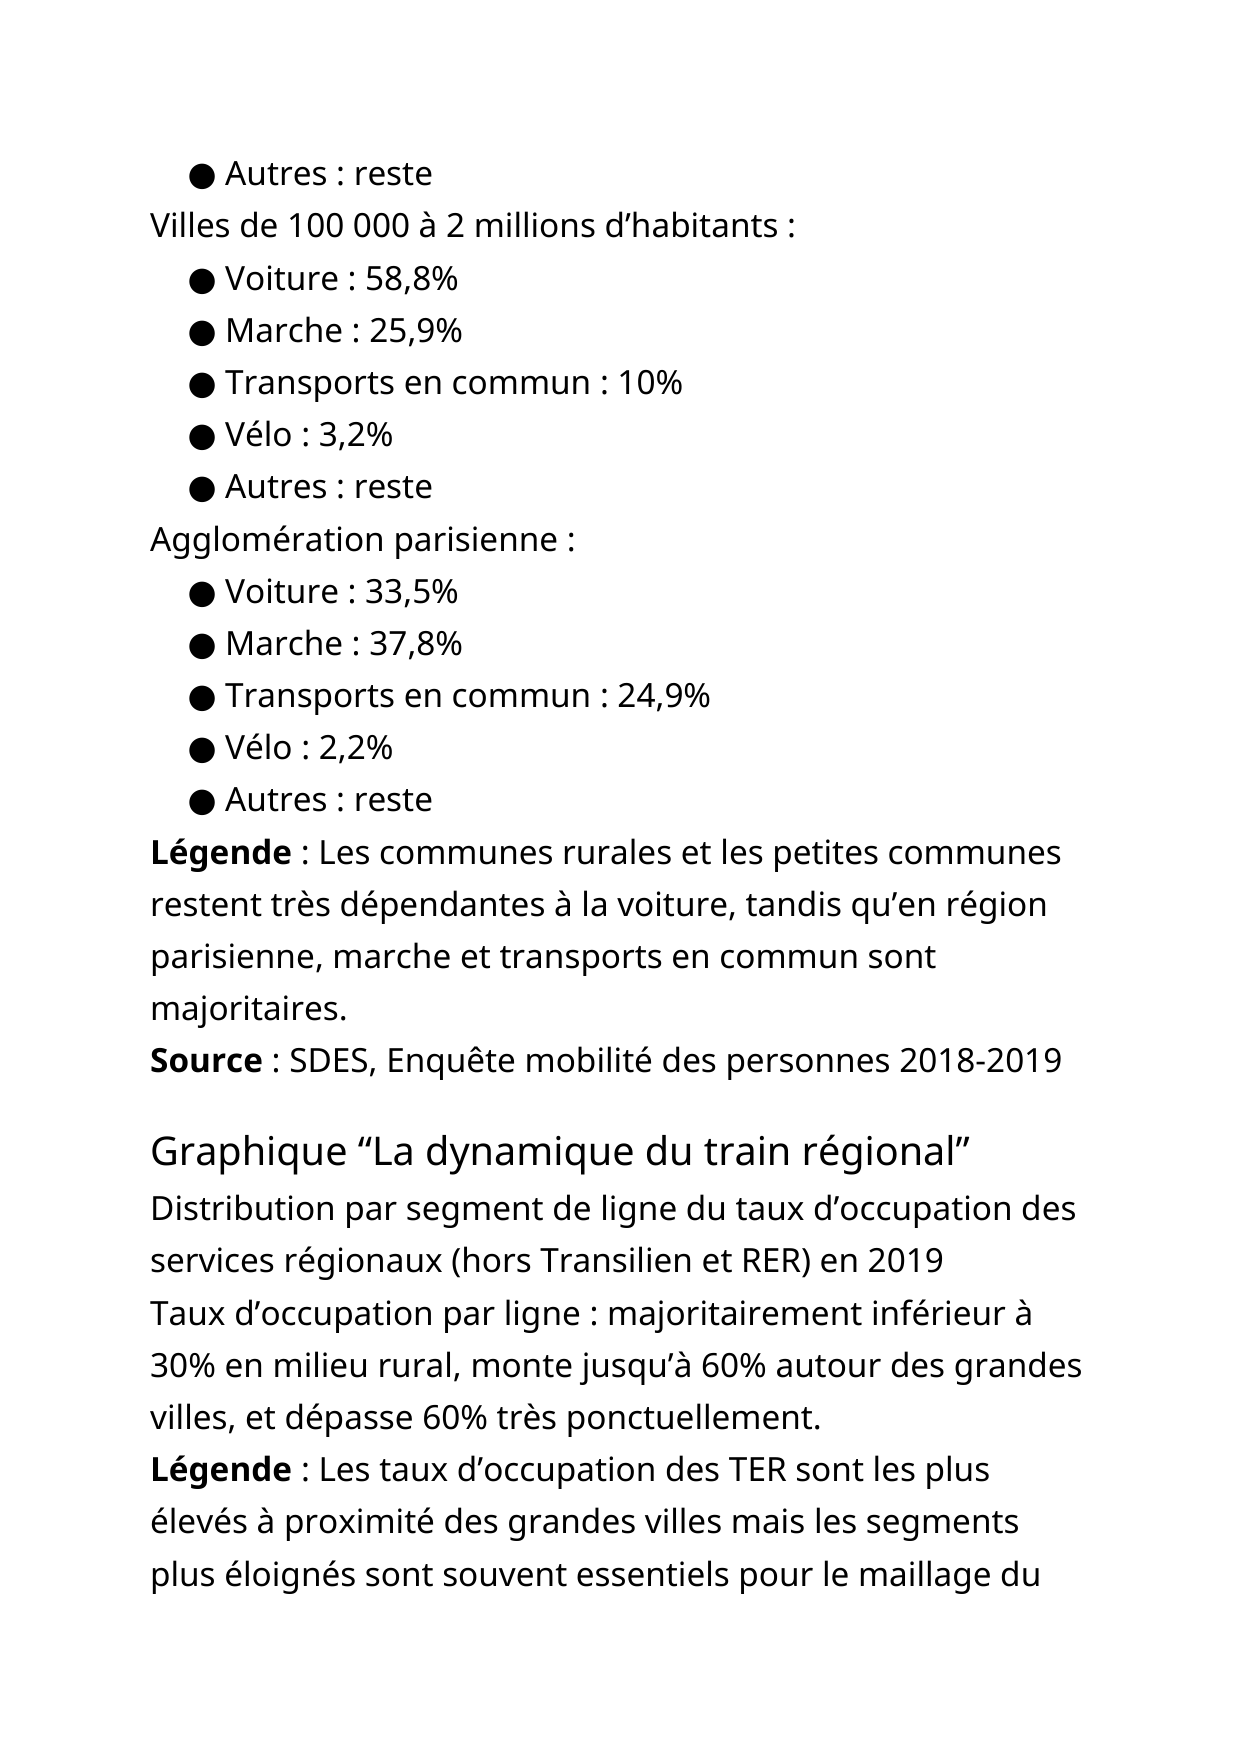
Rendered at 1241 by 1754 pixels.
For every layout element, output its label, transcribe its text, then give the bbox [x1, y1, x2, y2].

list Vélo : 3,2% [187, 411, 1090, 456]
subtitle Graphique “La dynamique du train régional” [150, 1123, 1090, 1177]
list Autres : reste [187, 463, 1090, 508]
text Taux d’occupation par ligne : majoritairement inférieur à 30% en milieu rural, monte jusqu’à 60% autour des grandes villes, et dépasse 60% très ponctuellement. [150, 1289, 1090, 1439]
text Légende : Les communes rurales et les petites communes restent très dépendantes à la voiture, tandis qu’en région parisienne, marche et transports en commun sont majoritaires. [150, 828, 1090, 1030]
list Autres : reste [187, 776, 1090, 822]
list Marche : 37,8% [187, 620, 1090, 665]
text Agglomération parisienne : [150, 515, 1090, 561]
list Transports en commun : 24,9% [187, 672, 1090, 717]
text Villes de 100 000 à 2 millions d’habitants : [150, 202, 1090, 248]
list Marche : 25,9% [187, 307, 1090, 352]
list Autres : reste [187, 150, 1090, 195]
text Distribution par segment de ligne du taux d’occupation des services régionaux (hors Transilien et RER) en 2019 [150, 1185, 1090, 1283]
list Voiture : 58,8% [187, 254, 1090, 300]
text Source : SDES, Enquête mobilité des personnes 2018-2019 [150, 1037, 1090, 1083]
list Voiture : 33,5% [187, 567, 1090, 613]
list Vélo : 2,2% [187, 724, 1090, 769]
list Transports en commun : 10% [187, 359, 1090, 404]
text Légende : Les taux d’occupation des TER sont les plus élevés à proximité des grandes villes mais les segments plus éloignés sont souvent essentiels pour le maillage du [150, 1446, 1090, 1596]
